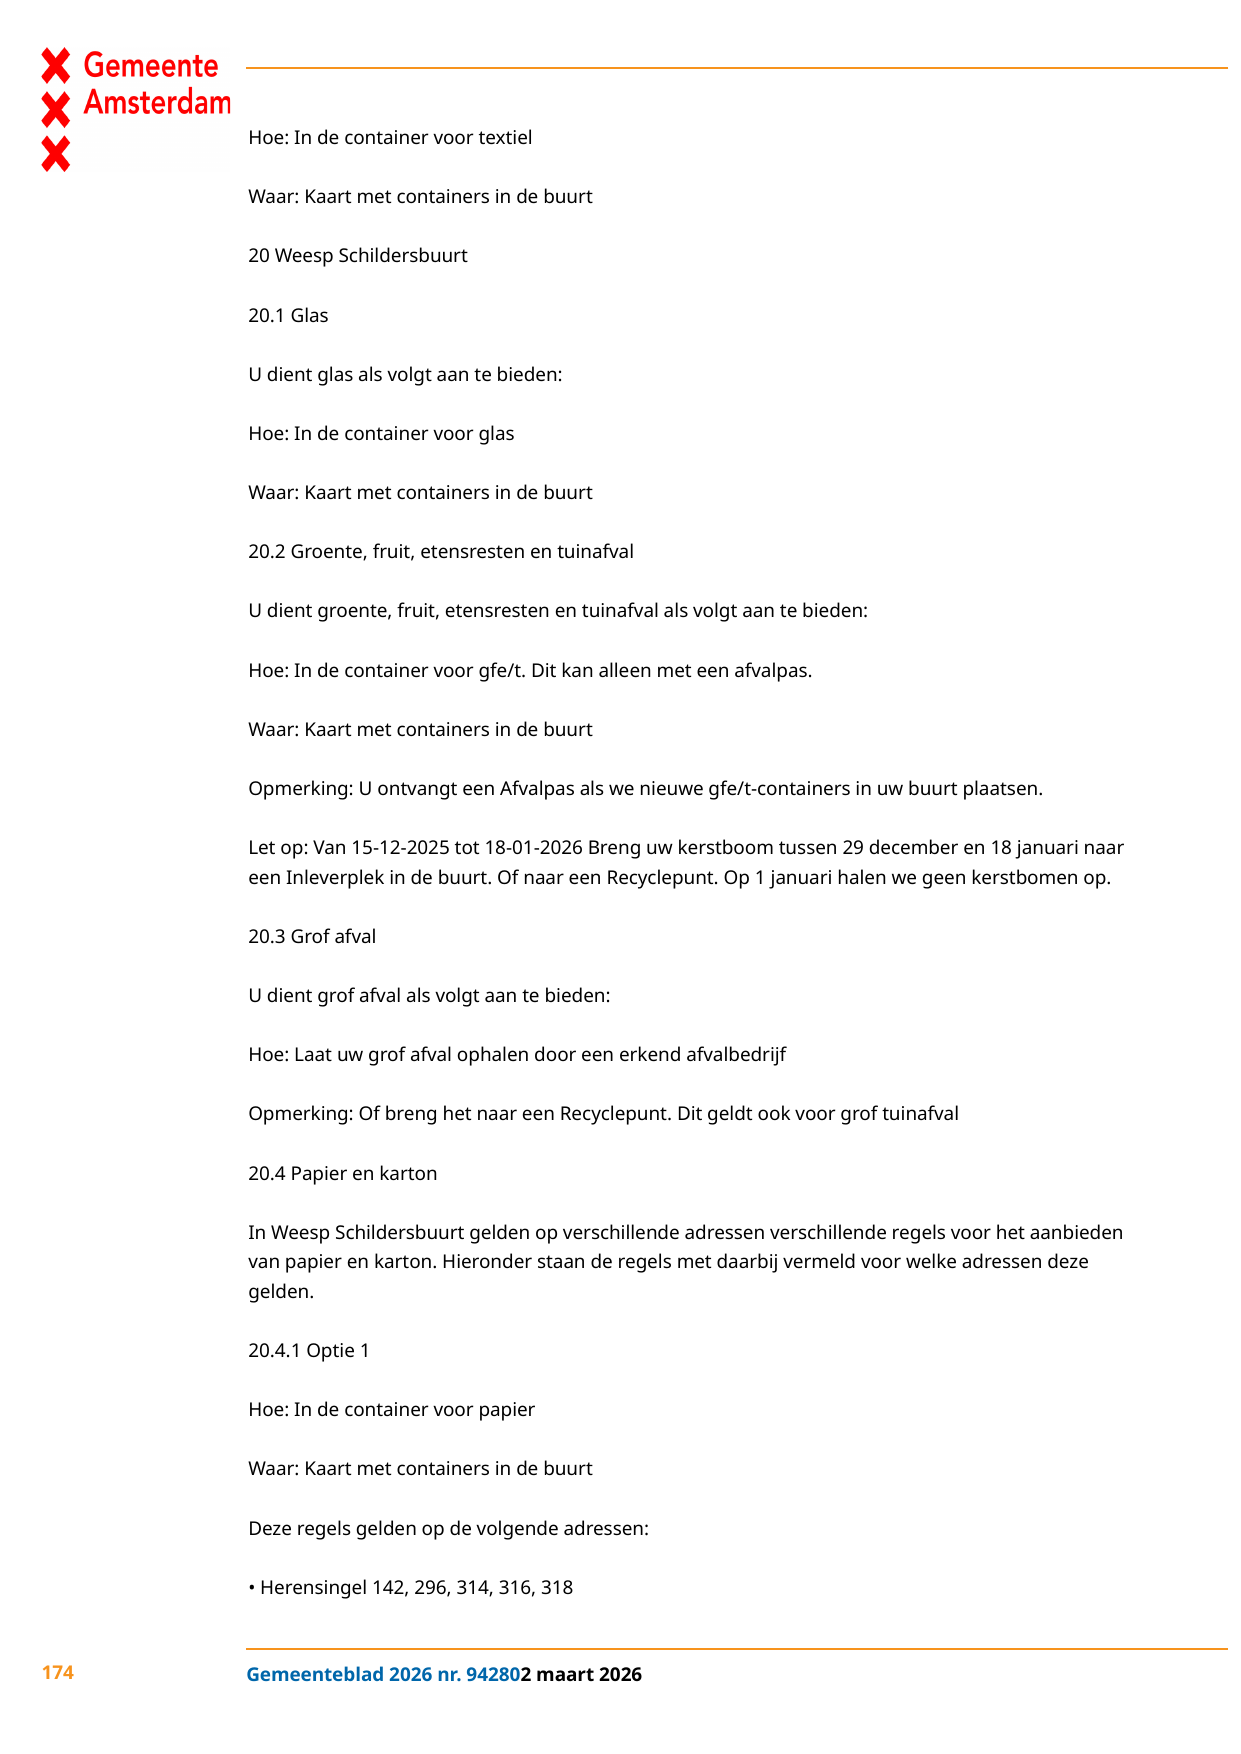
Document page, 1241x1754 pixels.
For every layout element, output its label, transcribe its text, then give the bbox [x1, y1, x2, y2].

text • Herensingel 142, 296, 314, 316, 318 [248, 1574, 1152, 1600]
text Hoe: Laat uw grof afval ophalen door een erkend afvalbedrijf [248, 1041, 1152, 1067]
text U dient groente, fruit, etensresten en tuinafval als volgt aan te bieden: [248, 598, 1152, 623]
text Waar: Kaart met containers in de buurt [248, 479, 1152, 505]
text 20.2 Groente, fruit, etensresten en tuinafval [248, 538, 1152, 564]
text 20.4 Papier en karton [248, 1160, 1152, 1186]
text Hoe: In de container voor papier [248, 1396, 1152, 1422]
text Waar: Kaart met containers in de buurt [248, 183, 1152, 209]
text 20.1 Glas [248, 302, 1152, 328]
text 20.3 Grof afval [248, 923, 1152, 949]
text 20.4.1 Optie 1 [248, 1337, 1152, 1363]
text Hoe: In de container voor textiel [248, 124, 1152, 150]
text Hoe: In de container voor gfe/t. Dit kan alleen met een afvalpas. [248, 657, 1152, 683]
text 20 Weesp Schildersbuurt [248, 243, 1152, 268]
text Opmerking: U ontvangt een Afvalpas als we nieuwe gfe/t-containers in uw buurt plaatsen. [248, 775, 1152, 801]
text U dient grof afval als volgt aan te bieden: [248, 982, 1152, 1008]
text Opmerking: Of breng het naar een Recyclepunt. Dit geldt ook voor grof tuinafval [248, 1101, 1152, 1126]
text Waar: Kaart met containers in de buurt [248, 716, 1152, 742]
text In Weesp Schildersbuurt gelden op verschillende adressen verschillende regels voor het aanbieden van papier en karton. Hieronder staan de regels met daarbij vermeld voor welke adressen deze gelden. [248, 1219, 1152, 1304]
text Waar: Kaart met containers in de buurt [248, 1456, 1152, 1481]
text Hoe: In de container voor glas [248, 420, 1152, 446]
picture [41, 47, 231, 172]
text Let op: Van 15-12-2025 tot 18-01-2026 Breng uw kerstboom tussen 29 december en 18 januari naar een Inleverplek in de buurt. Of naar een Recyclepunt. Op 1 januari halen we geen kerstbomen op. [248, 834, 1152, 890]
text Deze regels gelden op de volgende adressen: [248, 1515, 1152, 1541]
text U dient glas als volgt aan te bieden: [248, 361, 1152, 387]
